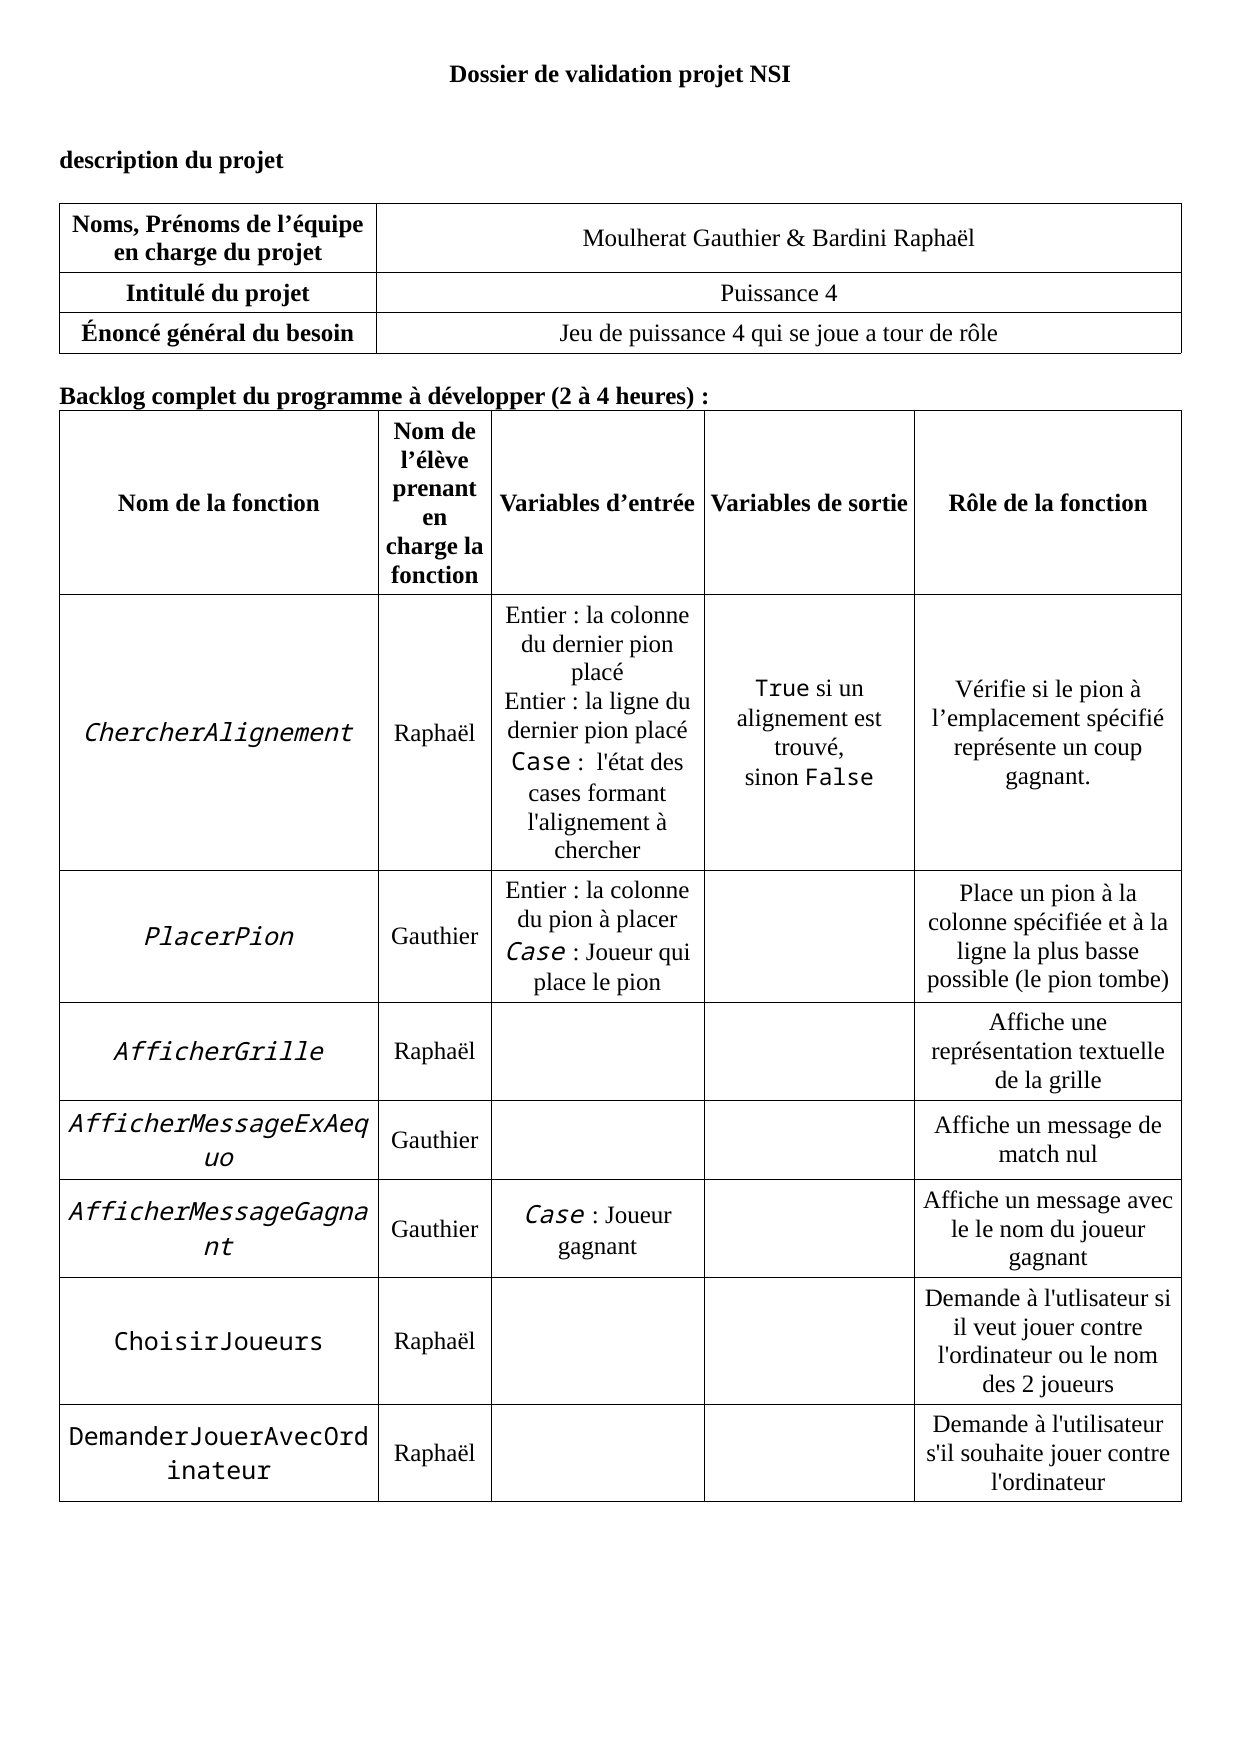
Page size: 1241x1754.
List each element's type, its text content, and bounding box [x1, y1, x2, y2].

table_cell [705, 1278, 914, 1403]
text description du projet [59, 145, 1181, 174]
table_cell Raphaël [379, 1003, 491, 1099]
table_cell ChercherAlignement [60, 595, 378, 870]
table_cell ChoisirJoueurs [60, 1278, 378, 1403]
table_cell Raphaël [379, 595, 491, 870]
table_cell PlacerPion [60, 871, 378, 1002]
table_header Nom de la fonction [60, 411, 378, 594]
table_cell [492, 1278, 704, 1403]
table_cell Raphaël [379, 1405, 491, 1501]
table_cell Case : Joueur gagnant [492, 1180, 704, 1277]
table_cell Affiche un message avec le le nom du joueur gagnant [915, 1180, 1181, 1277]
text Dossier de validation projet NSI [59, 59, 1181, 88]
text Backlog complet du programme à développer (2 à 4 heures) : [59, 381, 1181, 410]
table_cell Énoncé général du besoin [60, 313, 376, 352]
table_cell [705, 1003, 914, 1099]
table_cell [705, 1405, 914, 1501]
table_cell [492, 1405, 704, 1501]
table_cell [705, 1180, 914, 1277]
table_cell AfficherMessageExAequo [60, 1101, 378, 1179]
table_cell DemanderJouerAvecOrdinateur [60, 1405, 378, 1501]
table_header Nom de l’élève prenant en charge la fonction [379, 411, 491, 594]
table_cell Raphaël [379, 1278, 491, 1403]
table_cell Demande à l'utlisateur si il veut jouer contre l'ordinateur ou le nom des 2 joueurs [915, 1278, 1181, 1403]
table_header Variables d’entrée [492, 411, 704, 594]
table_cell True si un alignement est trouvé, sinon False [705, 595, 914, 870]
table_cell Jeu de puissance 4 qui se joue a tour de rôle [377, 313, 1181, 352]
table_cell Affiche un message de match nul [915, 1101, 1181, 1179]
table_cell [492, 1003, 704, 1099]
table_cell Gauthier [379, 1101, 491, 1179]
table_cell [705, 871, 914, 1002]
table_cell Vérifie si le pion à l’emplacement spécifié représente un coup gagnant. [915, 595, 1181, 870]
table_cell [492, 1101, 704, 1179]
table_cell Gauthier [379, 871, 491, 1002]
table_header Variables de sortie [705, 411, 914, 594]
table_cell Entier : la colonne du dernier pion placé Entier : la ligne du dernier pion placé Case : l'état des cases formant l'alignement à chercher [492, 595, 704, 870]
table_cell AfficherGrille [60, 1003, 378, 1099]
table_cell AfficherMessageGagnant [60, 1180, 378, 1277]
table_cell Demande à l'utilisateur s'il souhaite jouer contre l'ordinateur [915, 1405, 1181, 1501]
table_cell Puissance 4 [377, 273, 1181, 312]
table_cell Place un pion à la colonne spécifiée et à la ligne la plus basse possible (le pion tombe) [915, 871, 1181, 1002]
table_cell Affiche une représentation textuelle de la grille [915, 1003, 1181, 1099]
table_cell Gauthier [379, 1180, 491, 1277]
table_cell [705, 1101, 914, 1179]
table_header Rôle de la fonction [915, 411, 1181, 594]
table_cell Entier : la colonne du pion à placer Case : Joueur qui place le pion [492, 871, 704, 1002]
table_header Noms, Prénoms de l’équipe en charge du projet [60, 204, 376, 272]
table_header Moulherat Gauthier & Bardini Raphaël [377, 204, 1181, 272]
table_cell Intitulé du projet [60, 273, 376, 312]
